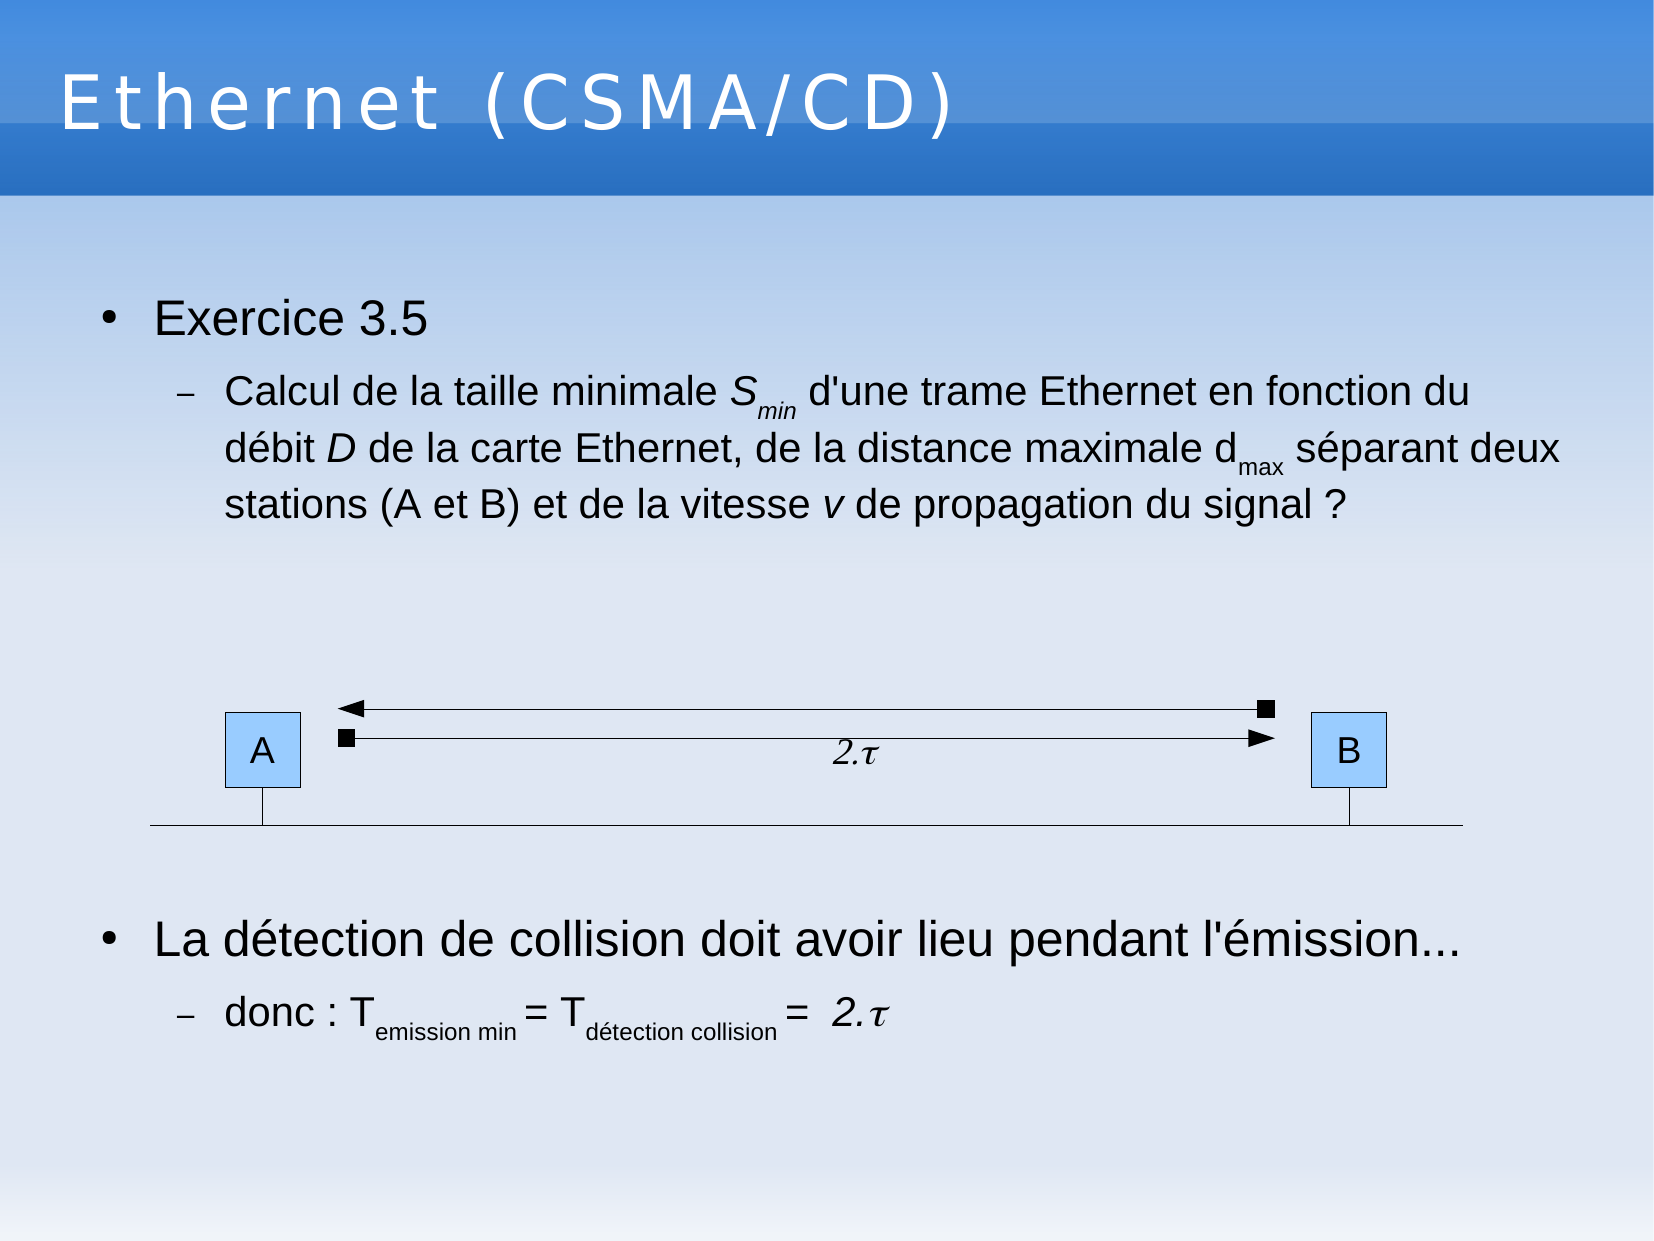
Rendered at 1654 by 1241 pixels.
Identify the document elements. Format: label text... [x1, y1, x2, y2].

picture [0, 0, 1654, 1241]
list Exercice 3.5 Calcul de la taille minimale Smin d'une trame Ethernet en fonction du débit D de la carte Ethernet, de la distance maximale dmax séparant deux stations (A et B) et de la vitesse v de propagation du signal ? La détection de collision doit avoir lieu pendant l'émission... donc : Temission min = Tdétection collision = 2. [82, 290, 1571, 1094]
title Ethernet (CSMA/CD) [59, 29, 1270, 178]
text_box B [1311, 712, 1387, 788]
text_box A [225, 712, 301, 788]
